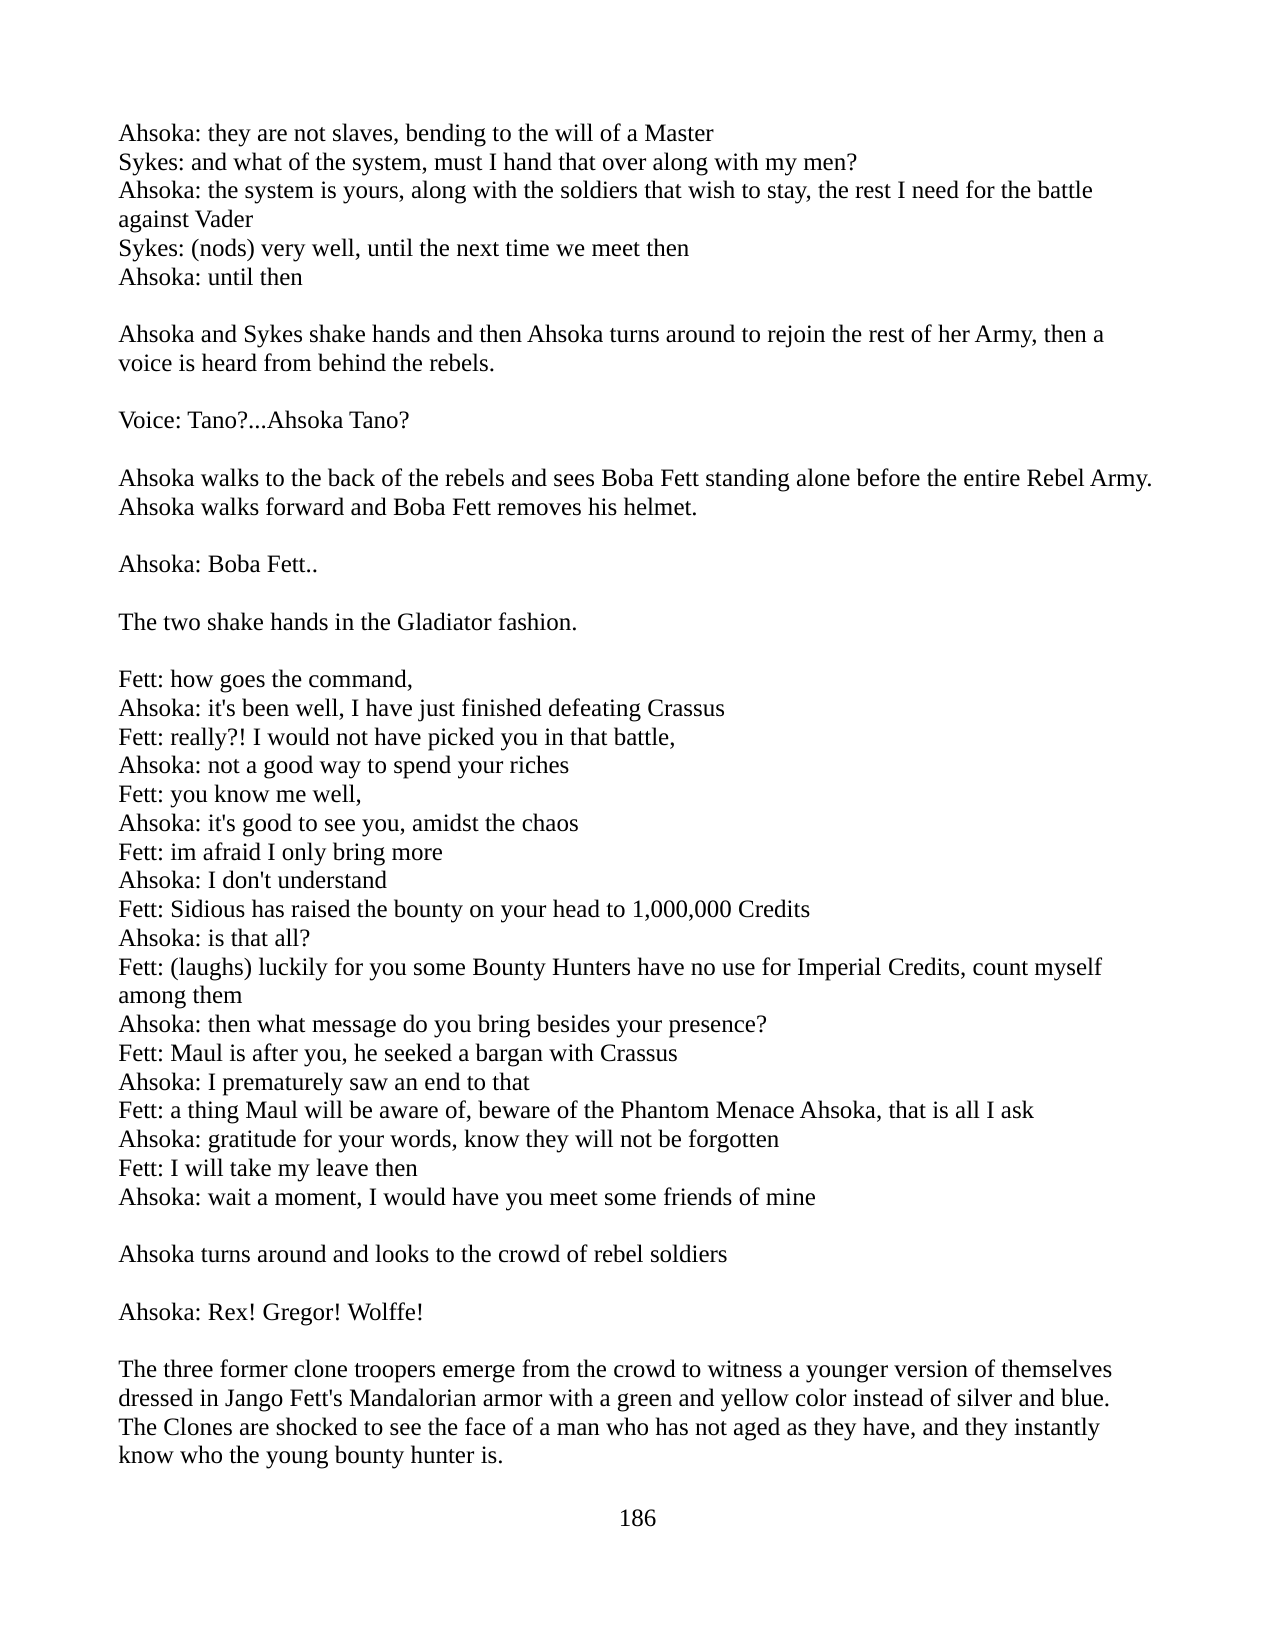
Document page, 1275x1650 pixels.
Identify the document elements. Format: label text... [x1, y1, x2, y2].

text Fett: im afraid I only bring more [118, 837, 1157, 866]
text Ahsoka: I don't understand [118, 866, 1157, 894]
text Ahsoka and Sykes shake hands and then Ahsoka turns around to rejoin the rest of her Army, then a voice is heard from behind the rebels. [118, 319, 1157, 377]
text Ahsoka: Rex! Gregor! Wolffe! [118, 1297, 1157, 1326]
text Sykes: (nods) very well, until the next time we meet then [118, 233, 1157, 262]
text Ahsoka: Boba Fett.. [118, 549, 1157, 578]
text Ahsoka: it's been well, I have just finished defeating Crassus [118, 693, 1157, 722]
text Fett: (laughs) luckily for you some Bounty Hunters have no use for Imperial Credits, count myself among them [118, 952, 1157, 1009]
text Ahsoka turns around and looks to the crowd of rebel soldiers [118, 1239, 1157, 1268]
text Fett: Sidious has raised the bounty on your head to 1,000,000 Credits [118, 894, 1157, 923]
text Sykes: and what of the system, must I hand that over along with my men? [118, 147, 1157, 176]
text Ahsoka walks to the back of the rebels and sees Boba Fett standing alone before the entire Rebel Army. Ahsoka walks forward and Boba Fett removes his helmet. [118, 463, 1157, 521]
text Fett: how goes the command, [118, 664, 1157, 693]
text Ahsoka: until then [118, 262, 1157, 291]
text Ahsoka: it's good to see you, amidst the chaos [118, 808, 1157, 837]
text Fett: Maul is after you, he seeked a bargan with Crassus [118, 1038, 1157, 1067]
text Fett: really?! I would not have picked you in that battle, [118, 722, 1157, 751]
text Ahsoka: is that all? [118, 923, 1157, 952]
text Fett: a thing Maul will be aware of, beware of the Phantom Menace Ahsoka, that is all I ask [118, 1096, 1157, 1124]
text Ahsoka: then what message do you bring besides your presence? [118, 1009, 1157, 1038]
text Ahsoka: gratitude for your words, know they will not be forgotten [118, 1124, 1157, 1153]
text Ahsoka: not a good way to spend your riches [118, 751, 1157, 779]
text Ahsoka: I prematurely saw an end to that [118, 1067, 1157, 1096]
text Fett: you know me well, [118, 779, 1157, 808]
text Ahsoka: wait a moment, I would have you meet some friends of mine [118, 1182, 1157, 1211]
text Ahsoka: the system is yours, along with the soldiers that wish to stay, the rest I need for the battle against Vader [118, 176, 1157, 233]
text The two shake hands in the Gladiator fashion. [118, 607, 1157, 636]
text Ahsoka: they are not slaves, bending to the will of a Master [118, 118, 1157, 147]
text Fett: I will take my leave then [118, 1153, 1157, 1182]
text The three former clone troopers emerge from the crowd to witness a younger version of themselves dressed in Jango Fett's Mandalorian armor with a green and yellow color instead of silver and blue. The Clones are shocked to see the face of a man who has not aged as they have, and they instantly know who the young bounty hunter is. [118, 1354, 1157, 1469]
text Voice: Tano?...Ahsoka Tano? [118, 406, 1157, 434]
